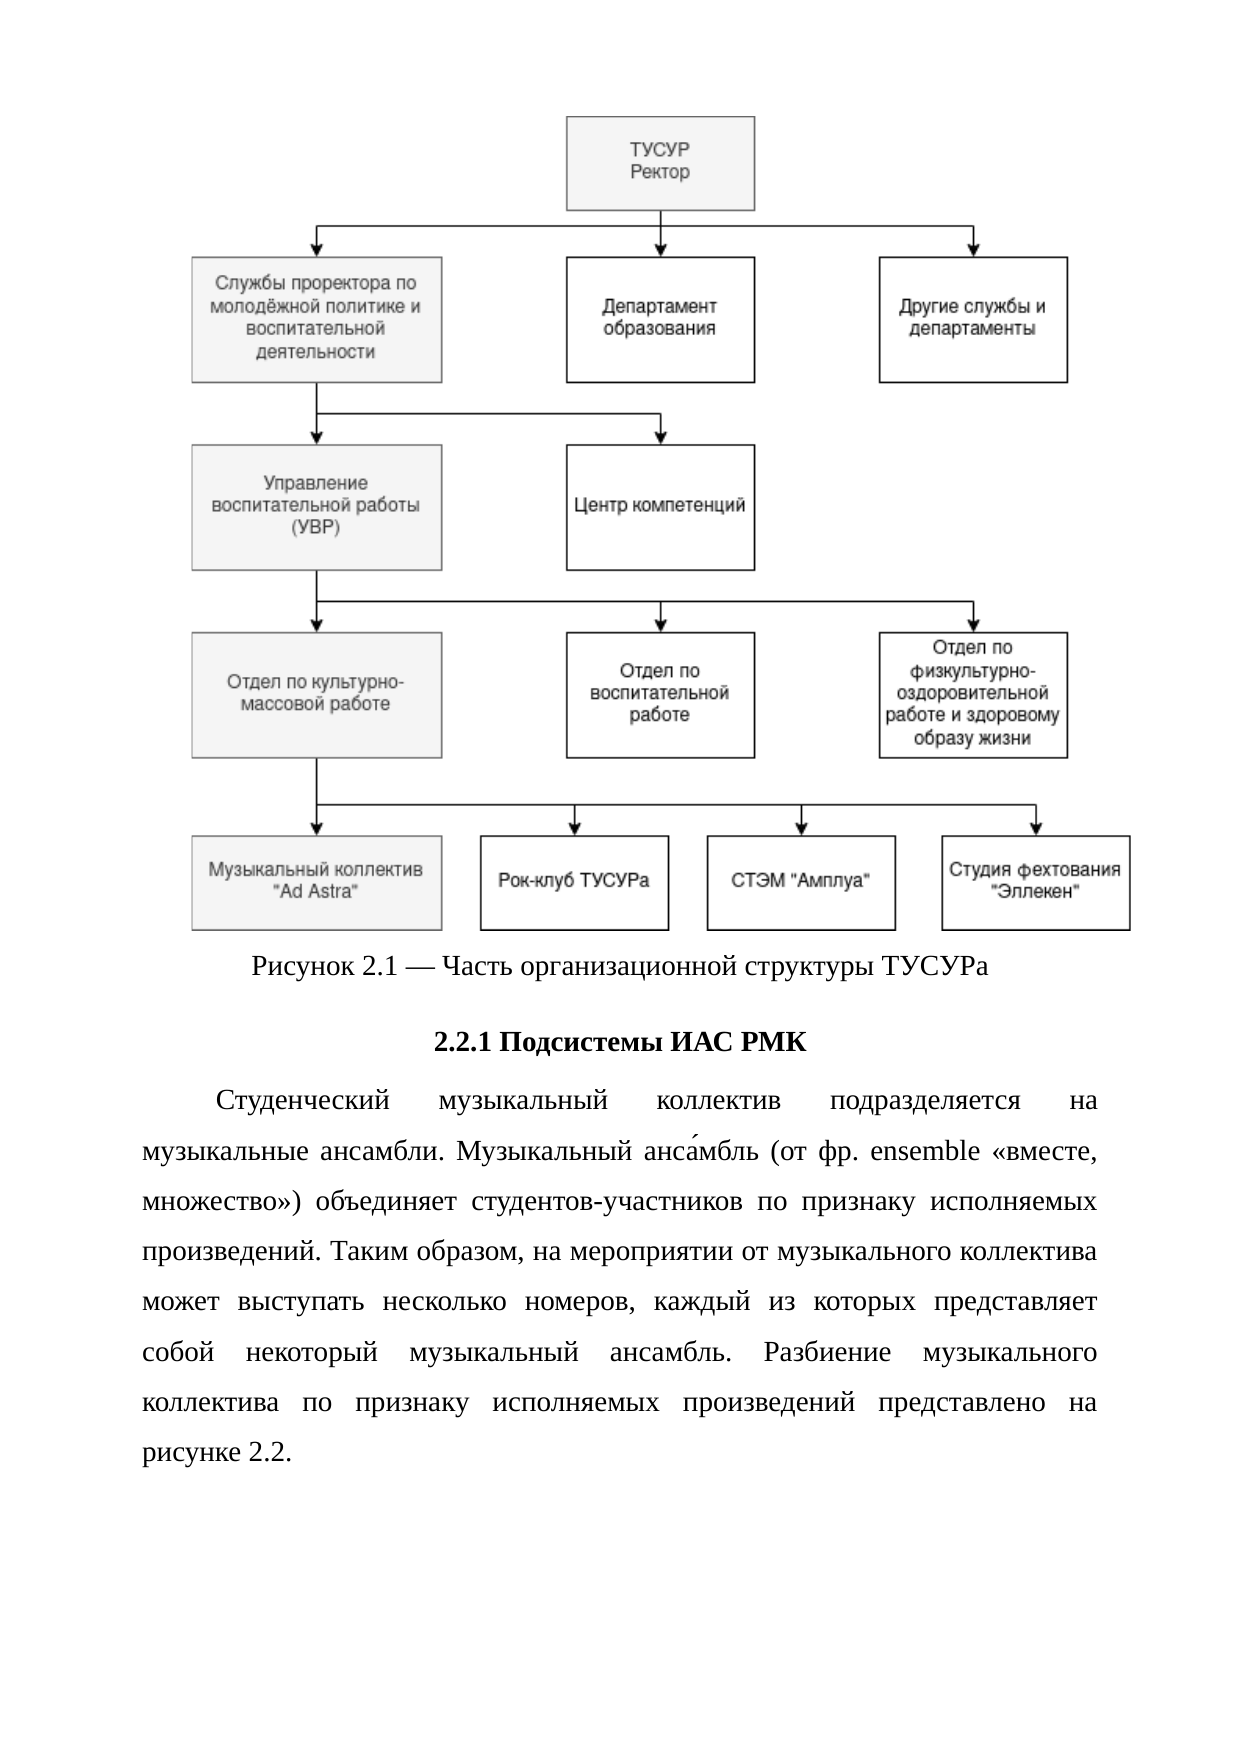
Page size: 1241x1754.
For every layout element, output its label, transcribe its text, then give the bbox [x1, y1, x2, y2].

text Рисунок 2.1 — Часть организационной структуры ТУСУРа [142, 118, 1098, 981]
subtitle 2.2.1 Подсистемы ИАС РМК [142, 1024, 1098, 1058]
text Студенческий музыкальный коллектив подразделяется на музыкальные ансамбли. Музыкальный анса́мбль (от фр. ensemble «вместе, множество») объединяет студентов-участников по признаку исполняемых произведений. Таким образом, на мероприятии от музыкального коллектива может выступать несколько номеров, каждый из которых представляет собой некоторый музыкальный ансамбль. Разбиение музыкального коллектива по признаку исполняемых произведений представлено на рисунке 2.2. [142, 1082, 1098, 1468]
